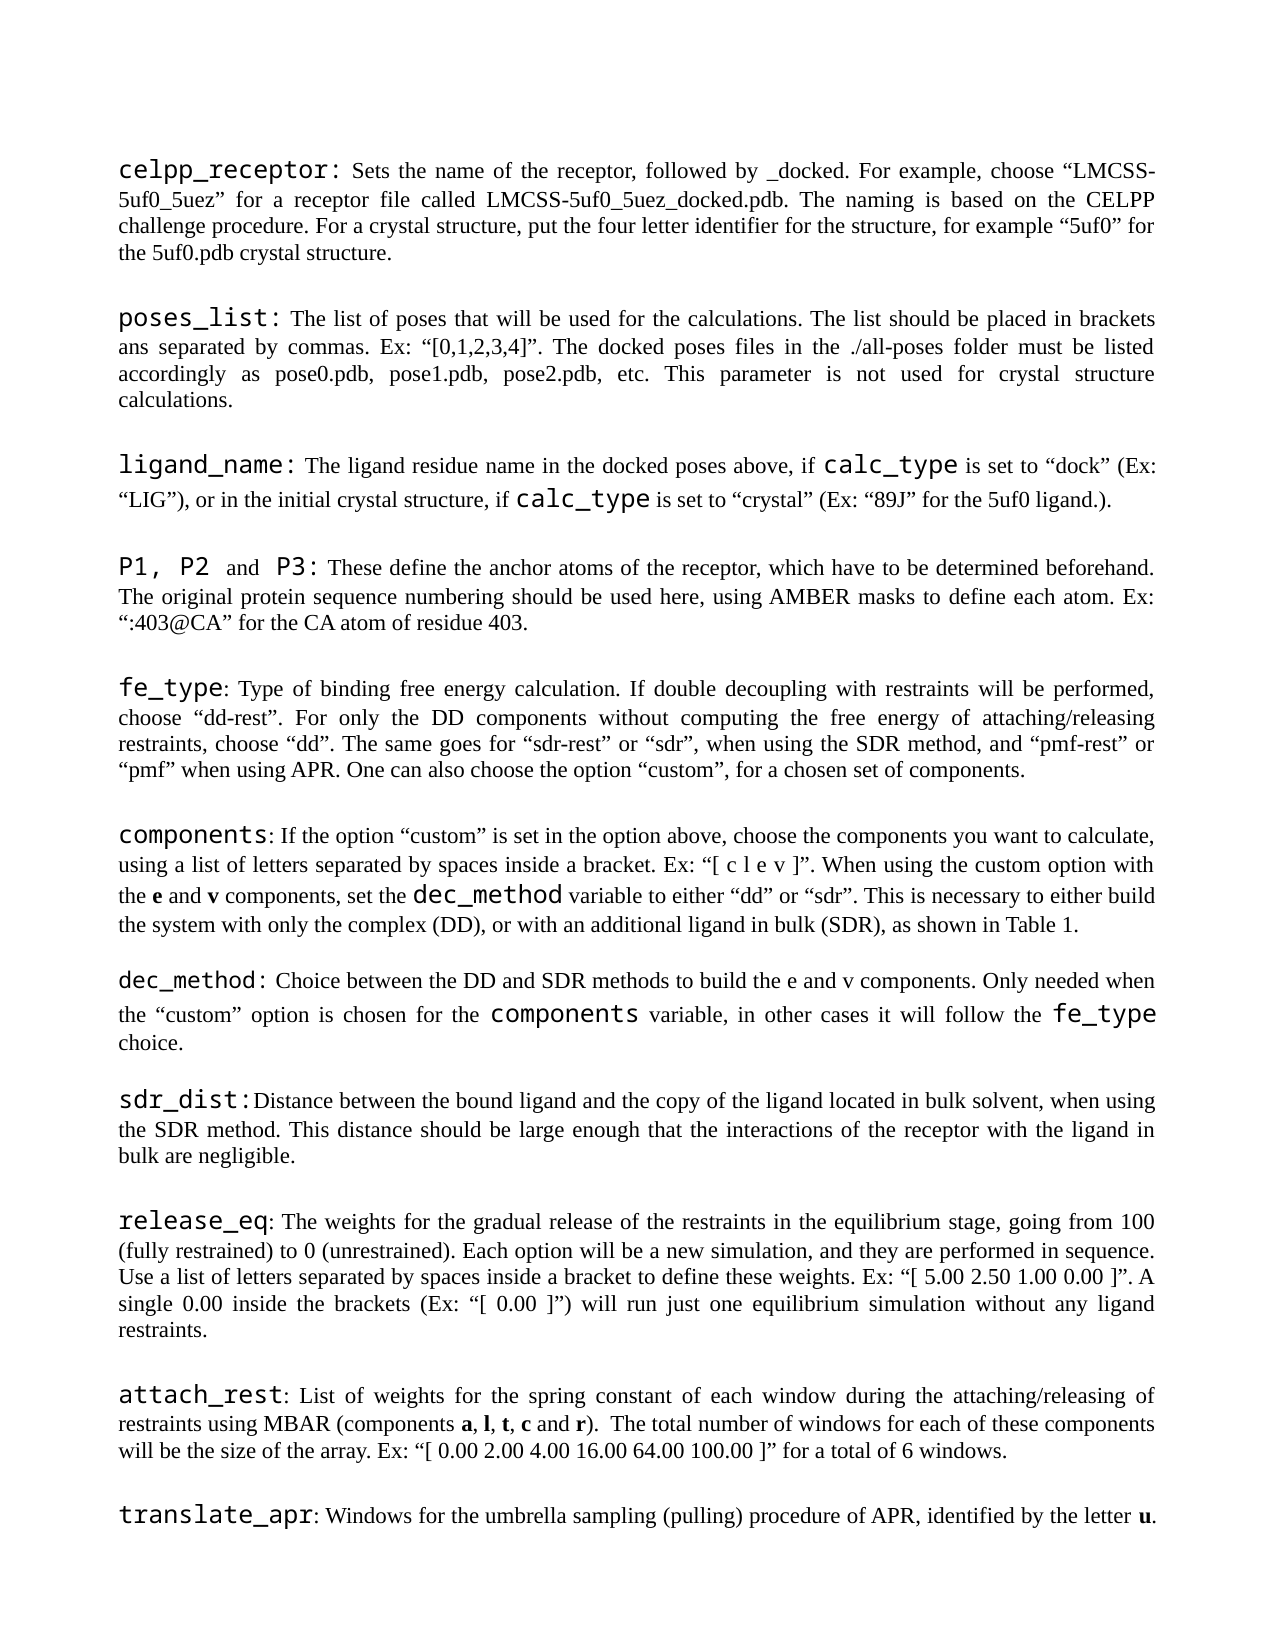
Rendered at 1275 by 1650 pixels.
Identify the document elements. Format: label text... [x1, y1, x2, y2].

text translate_apr: Windows for the umbrella sampling (pulling) procedure of APR, identified by the letter u. [118, 1497, 1157, 1531]
text release_eq: The weights for the gradual release of the restraints in the equilibrium stage, going from 100 (fully restrained) to 0 (unrestrained). Each option will be a new simulation, and they are performed in sequence. Use a list of letters separated by spaces inside a bracket to define these weights. Ex: “[ 5.00 2.50 1.00 0.00 ]”. A single 0.00 inside the brackets (Ex: “[ 0.00 ]”) will run just one equilibrium simulation without any ligand restraints. [118, 1203, 1157, 1342]
text ligand_name: The ligand residue name in the docked poses above, if calc_type is set to “dock” (Ex: “LIG”), or in the initial crystal structure, if calc_type is set to “crystal” (Ex: “89J” for the 5uf0 ligand.). [118, 447, 1157, 515]
text P1, P2 and P3: These define the anchor atoms of the receptor, which have to be determined beforehand. The original protein sequence numbering should be used here, using AMBER masks to define each atom. Ex: “:403@CA” for the CA atom of residue 403. [118, 549, 1157, 636]
text components: If the option “custom” is set in the option above, choose the components you want to calculate, using a list of letters separated by spaces inside a bracket. Ex: “[ c l e v ]”. When using the custom option with the e and v components, set the dec_method variable to either “dd” or “sdr”. This is necessary to either build the system with only the complex (DD), or with an additional ligand in bulk (SDR), as shown in Table 1. [118, 817, 1157, 938]
text attach_rest: List of weights for the spring constant of each window during the attaching/releasing of restraints using MBAR (components a, l, t, c and r). The total number of windows for each of these components will be the size of the array. Ex: “[ 0.00 2.00 4.00 16.00 64.00 100.00 ]” for a total of 6 windows. [118, 1376, 1157, 1463]
text celpp_receptor: Sets the name of the receptor, followed by _docked. For example, choose “LMCSS-5uf0_5uez” for a receptor file called LMCSS-5uf0_5uez_docked.pdb. The naming is based on the CELPP challenge procedure. For a crystal structure, put the four letter identifier for the structure, for example “5uf0” for the 5uf0.pdb crystal structure. [118, 152, 1157, 265]
text fe_type: Type of binding free energy calculation. If double decoupling with restraints will be performed, choose “dd-rest”. For only the DD components without computing the free energy of attaching/releasing restraints, choose “dd”. The same goes for “sdr-rest” or “sdr”, when using the SDR method, and “pmf-rest” or “pmf” when using APR. One can also choose the option “custom”, for a chosen set of components. [118, 669, 1157, 783]
text poses_list: The list of poses that will be used for the calculations. The list should be placed in brackets ans separated by commas. Ex: “[0,1,2,3,4]”. The docked poses files in the ./all-poses folder must be listed accordingly as pose0.pdb, pose1.pdb, pose2.pdb, etc. This parameter is not used for crystal structure calculations. [118, 299, 1157, 412]
text sdr_dist:Distance between the bound ligand and the copy of the ligand located in bulk solvent, when using the SDR method. This distance should be large enough that the interactions of the receptor with the ligand in bulk are negligible. [118, 1082, 1157, 1169]
text dec_method: Choice between the DD and SDR methods to build the e and v components. Only needed when the “custom” option is chosen for the components variable, in other cases it will follow the fe_type choice. [118, 964, 1157, 1056]
